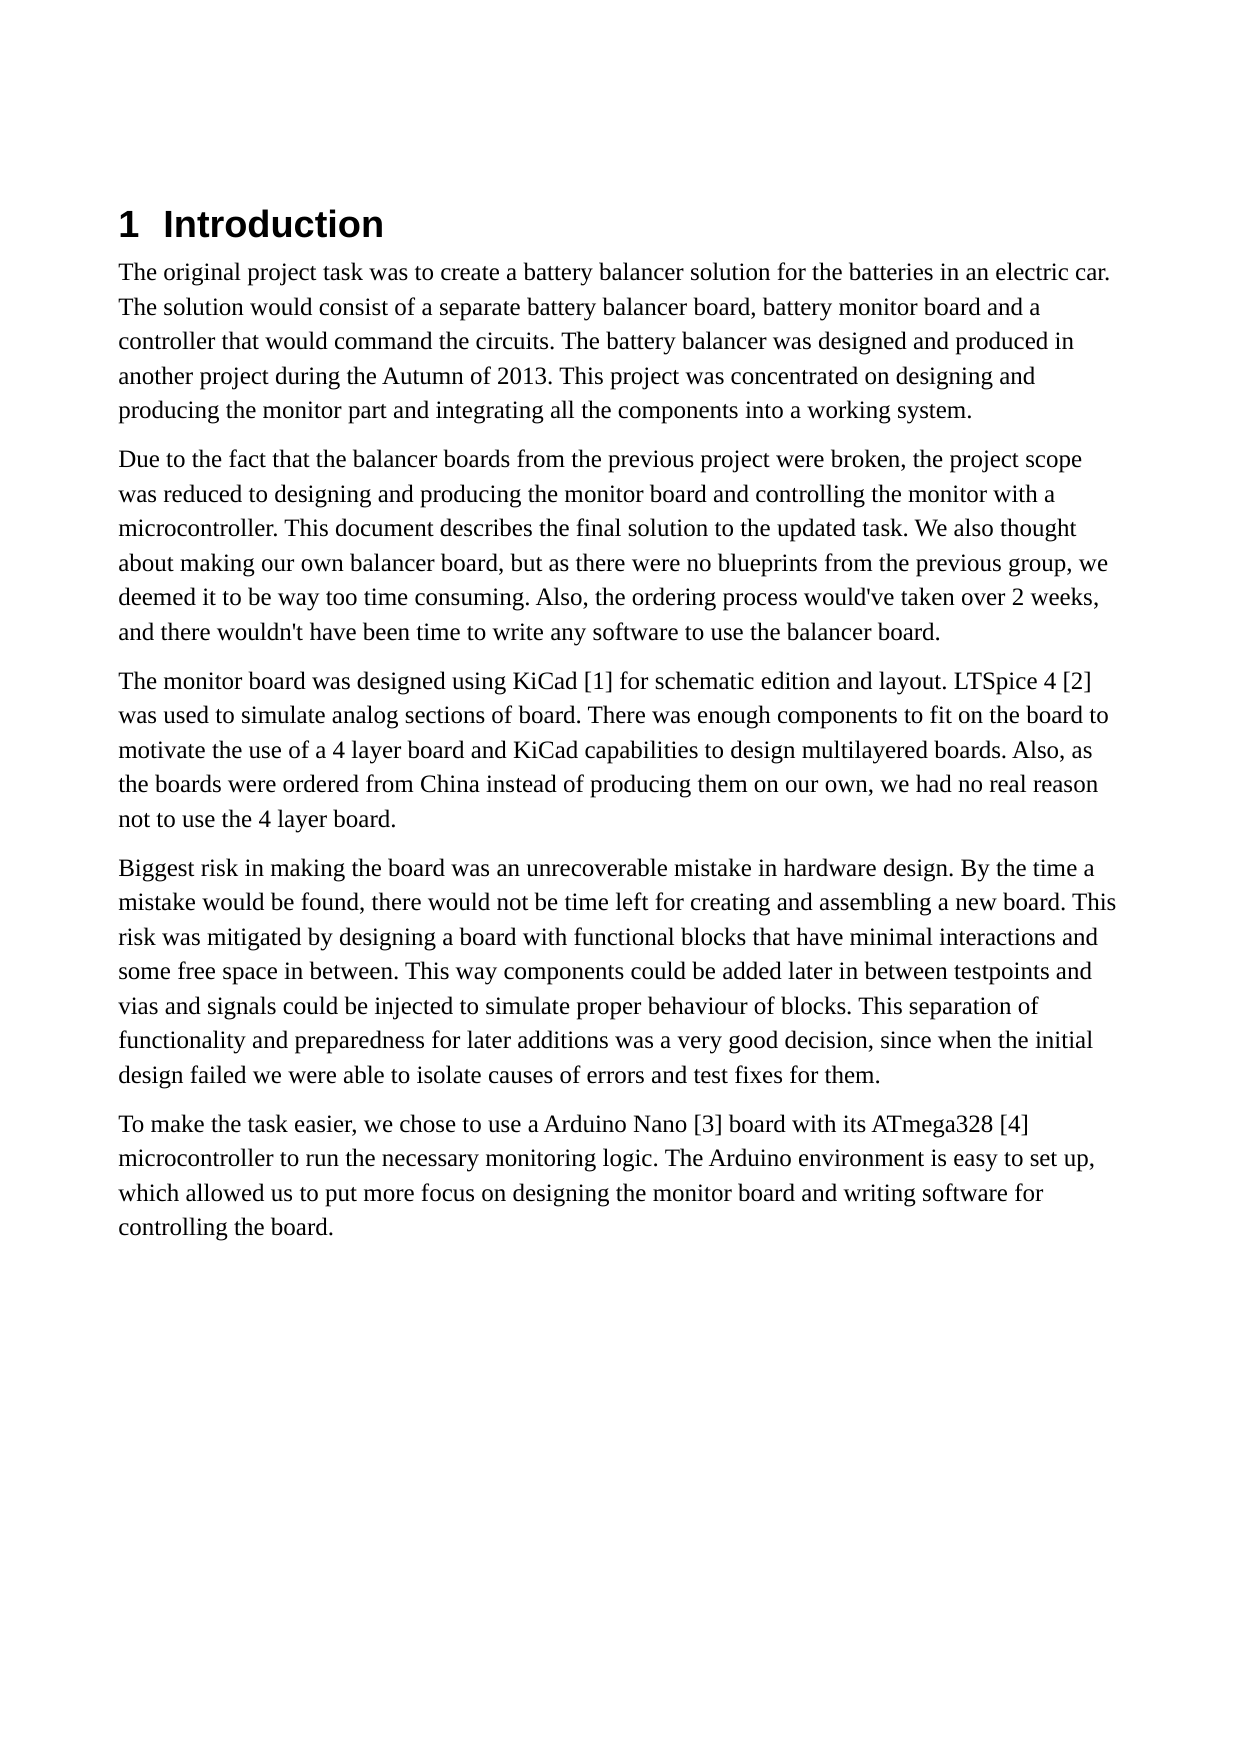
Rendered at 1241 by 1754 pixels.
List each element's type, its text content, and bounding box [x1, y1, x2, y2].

text The monitor board was designed using KiCad [1] for schematic edition and layout. LTSpice 4 [2] was used to simulate analog sections of board. There was enough components to fit on the board to motivate the use of a 4 layer board and KiCad capabilities to design multilayered boards. Also, as the boards were ordered from China instead of producing them on our own, we had no real reason not to use the 4 layer board. [118, 666, 1122, 833]
subtitle 1 Introduction [118, 201, 1122, 245]
text Biggest risk in making the board was an unrecoverable mistake in hardware design. By the time a mistake would be found, there would not be time left for creating and assembling a new board. This risk was mitigated by designing a board with functional blocks that have minimal interactions and some free space in between. This way components could be added later in between testpoints and vias and signals could be injected to simulate proper behaviour of blocks. This separation of functionality and preparedness for later additions was a very good decision, since when the initial design failed we were able to isolate causes of errors and test fixes for them. [118, 853, 1122, 1088]
text The original project task was to create a battery balancer solution for the batteries in an electric car. The solution would consist of a separate battery balancer board, battery monitor board and a controller that would command the circuits. The battery balancer was designed and produced in another project during the Autumn of 2013. This project was concentrated on designing and producing the monitor part and integrating all the components into a working system. [118, 257, 1122, 424]
text Due to the fact that the balancer boards from the previous project were broken, the project scope was reduced to designing and producing the monitor board and controlling the monitor with a microcontroller. This document describes the final solution to the updated task. We also thought about making our own balancer board, but as there were no blueprints from the previous group, we deemed it to be way too time consuming. Also, the ordering process would've taken over 2 weeks, and there wouldn't have been time to write any software to use the balancer board. [118, 444, 1122, 646]
text To make the task easier, we chose to use a Arduino Nano [3] board with its ATmega328 [4] microcontroller to run the necessary monitoring logic. The Arduino environment is easy to set up, which allowed us to put more focus on designing the monitor board and writing software for controlling the board. [118, 1109, 1122, 1241]
